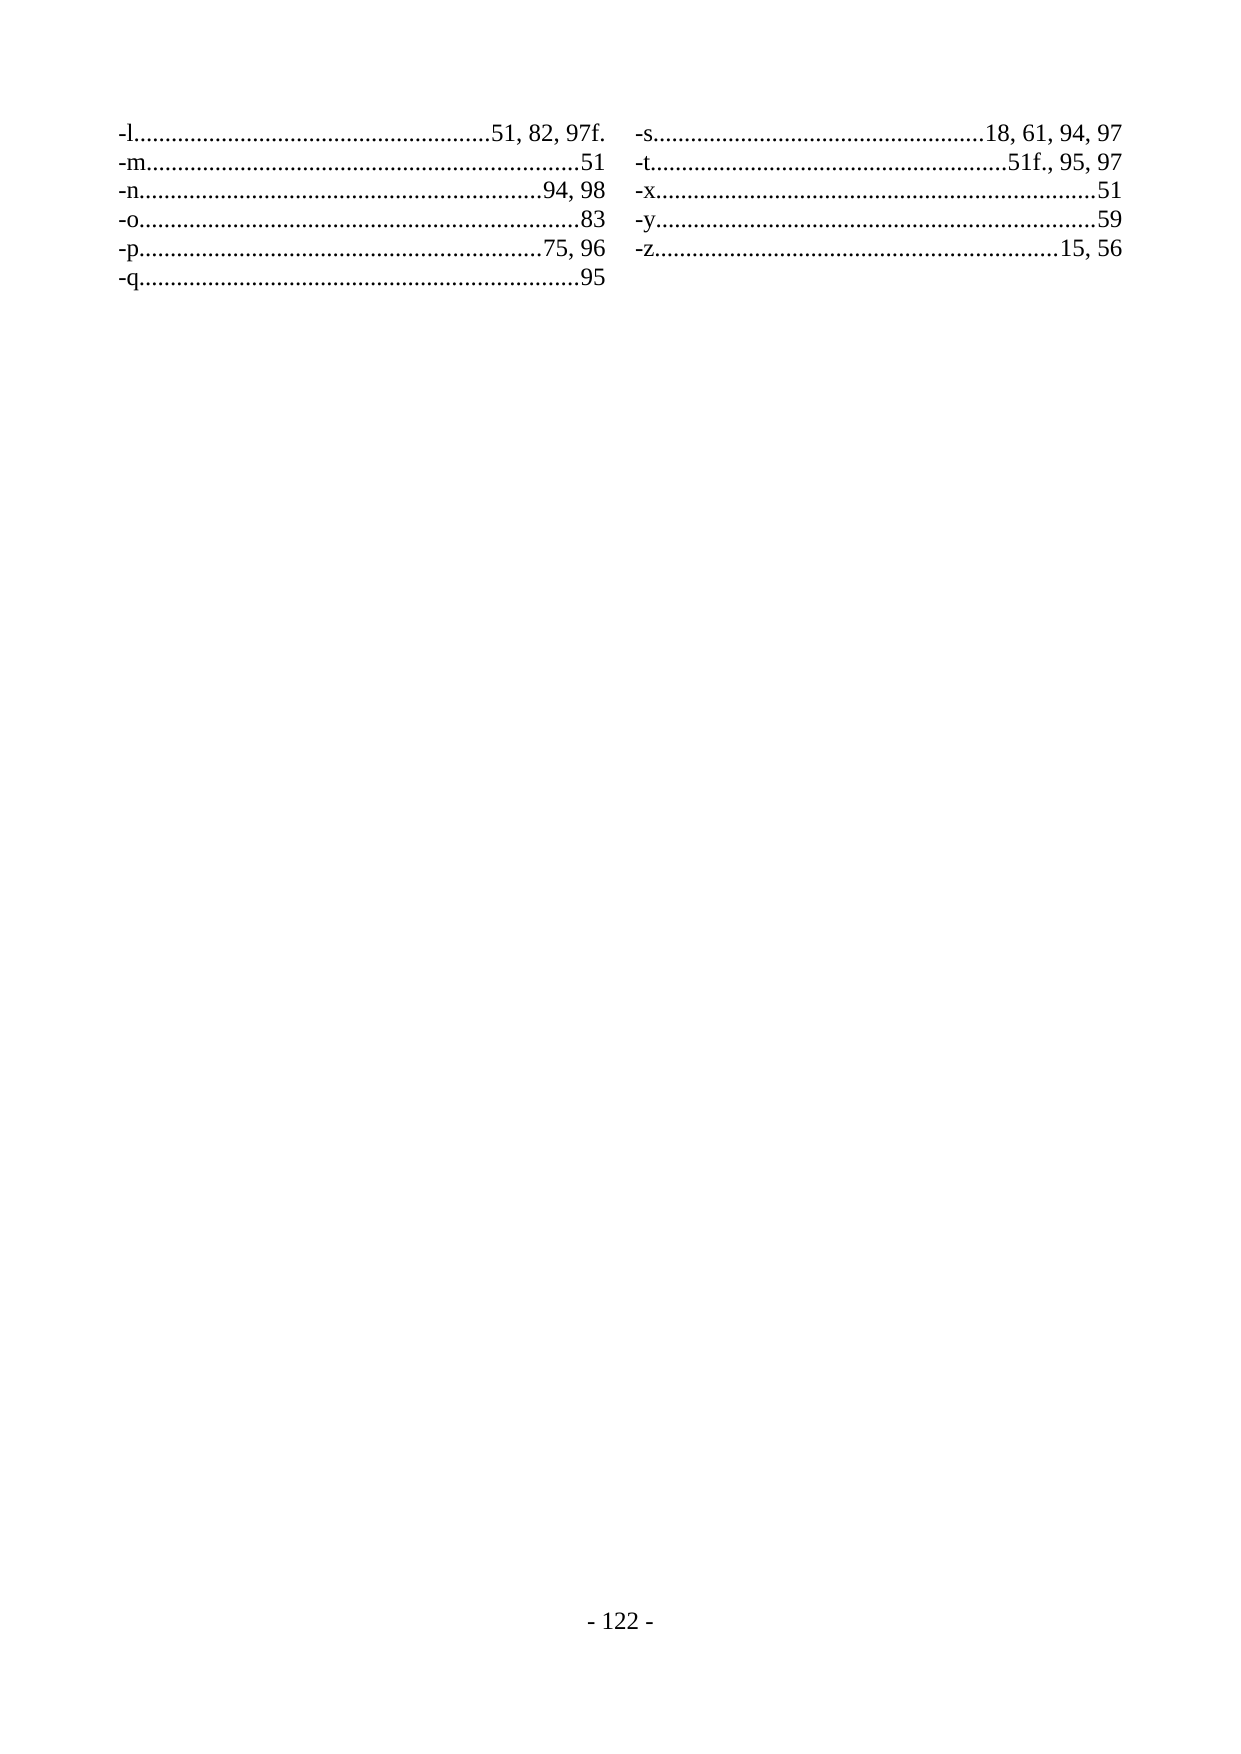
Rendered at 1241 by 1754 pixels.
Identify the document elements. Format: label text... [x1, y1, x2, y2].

text -s 18, 61, 94, 97 [635, 118, 1122, 147]
text -n 94, 98 [118, 176, 605, 204]
text -o 83 [118, 204, 605, 233]
text -y 59 [635, 204, 1122, 233]
text -z 15, 56 [635, 233, 1122, 262]
text -l 51, 82, 97f. [118, 118, 605, 147]
text -q 95 [118, 262, 605, 291]
text -p 75, 96 [118, 233, 605, 262]
text -m 51 [118, 147, 605, 176]
text -t 51f., 95, 97 [635, 147, 1122, 176]
text -x 51 [635, 176, 1122, 204]
